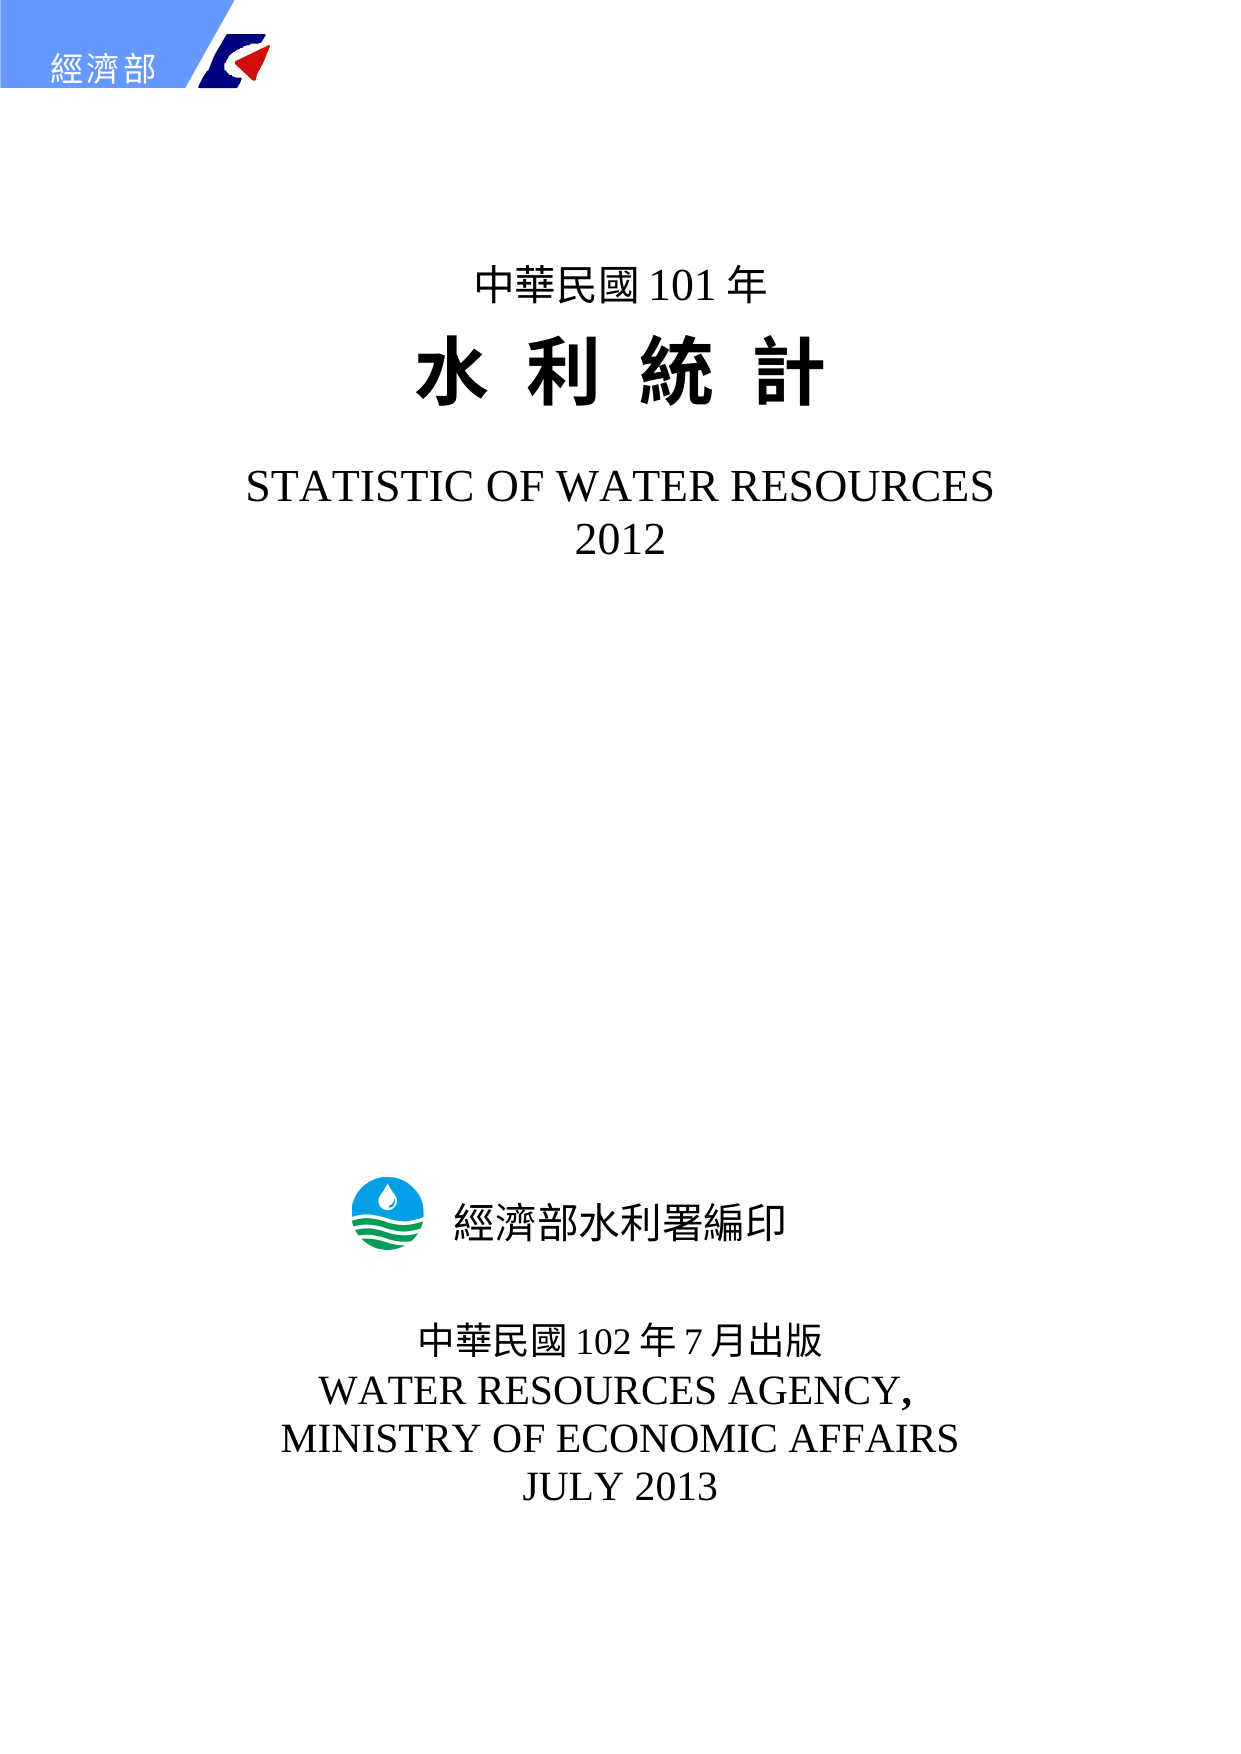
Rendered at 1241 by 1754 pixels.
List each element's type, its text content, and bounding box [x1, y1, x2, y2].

text MINISTRY OF ECONOMIC AFFAIRS [59, 1413, 1181, 1461]
text STATISTIC OF WATER RESOURCES [59, 458, 1181, 511]
picture [352, 1177, 377, 1201]
picture [352, 1215, 424, 1250]
picture [379, 1186, 396, 1210]
text 2012 [59, 511, 1181, 564]
picture [398, 1177, 424, 1204]
subtitle JULY 2013 [59, 1461, 1181, 1509]
text 水 利 統 計 [59, 312, 1181, 421]
text 中華民國102年7月出版 [59, 1311, 1181, 1366]
text WATER RESOURCES AGENCY, [59, 1366, 1181, 1413]
text 經濟部水利署編印 [59, 1190, 1181, 1268]
text 中華民國101年 [59, 252, 1181, 312]
